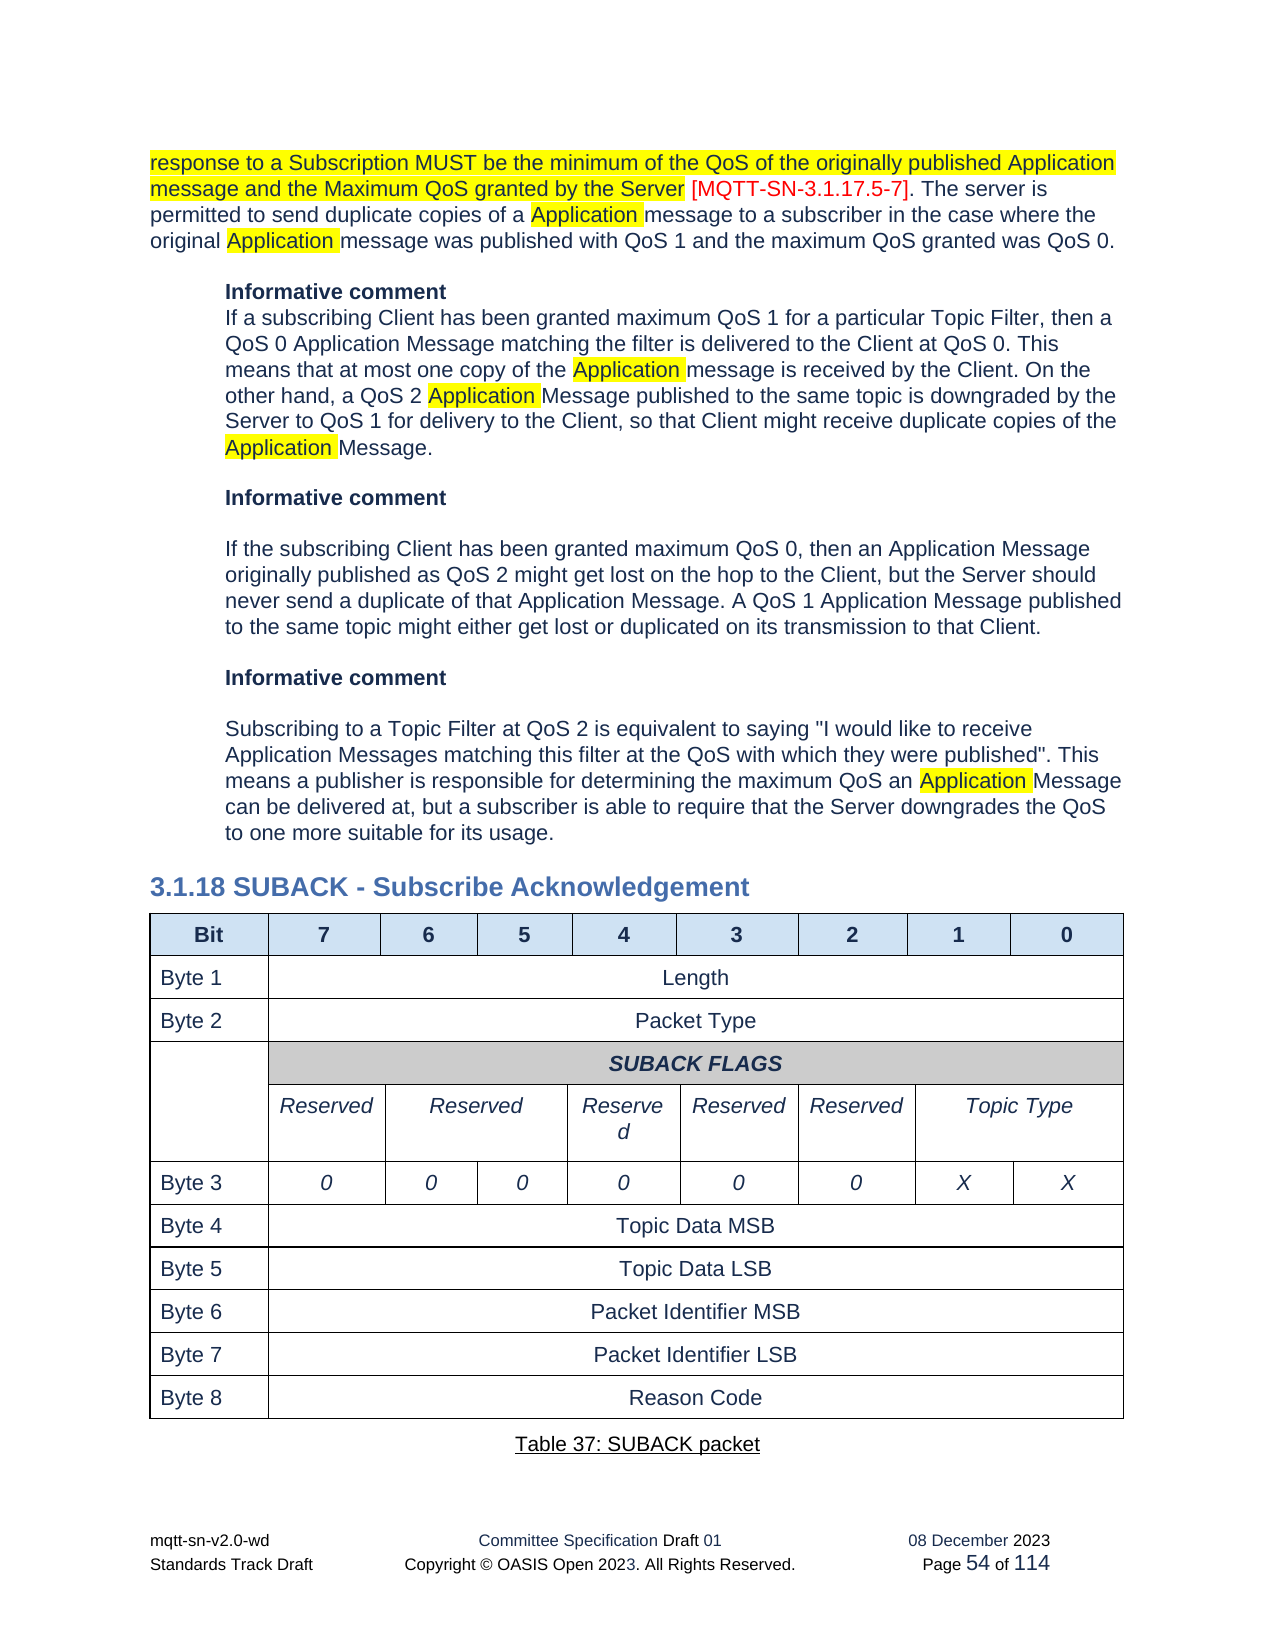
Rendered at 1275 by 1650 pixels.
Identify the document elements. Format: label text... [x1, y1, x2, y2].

table_cell Byte 5 [151, 1248, 268, 1289]
table_header 7 [269, 914, 380, 955]
table_header Bit [151, 914, 268, 955]
text Informative comment [225, 665, 1125, 690]
text Subscribing to a Topic Filter at QoS 2 is equivalent to saying "I would like to receive Application Messages matching this filter at the QoS with which they were published". This means a publisher is responsible for determining the maximum QoS an Application Message can be delivered at, but a subscriber is able to require that the Server downgrades the QoS to one more suitable for its usage. [225, 716, 1125, 845]
text Table 37: SUBACK packet [150, 1432, 1125, 1456]
table_cell Reason Code [269, 1376, 1123, 1418]
table_cell 0 [386, 1162, 477, 1203]
text Informative comment If a subscribing Client has been granted maximum QoS 1 for a particular Topic Filter, then a QoS 0 Application Message matching the filter is delivered to the Client at QoS 0. This means that at most one copy of the Application message is received by the Client. On the other hand, a QoS 2 Application Message published to the same topic is downgraded by the Server to QoS 1 for delivery to the Client, so that Client might receive duplicate copies of the Application Message. [225, 279, 1125, 459]
table_cell 0 [681, 1162, 798, 1203]
table_cell Byte 1 [151, 956, 268, 998]
table_header 2 [799, 914, 907, 955]
table_cell Byte 6 [151, 1290, 268, 1332]
text response to a Subscription MUST be the minimum of the QoS of the originally published Application message and the Maximum QoS granted by the Server [MQTT-SN-3.1.17.5-7]. The server is permitted to send duplicate copies of a Application message to a subscriber in the case where the original Application message was published with QoS 1 and the maximum QoS granted was QoS 0. [150, 150, 1125, 253]
table_cell 0 [568, 1162, 680, 1203]
table_cell Topic Data MSB [269, 1205, 1123, 1246]
text If the subscribing Client has been granted maximum QoS 0, then an Application Message originally published as QoS 2 might get lost on the hop to the Client, but the Server should never send a duplicate of that Application Message. A QoS 1 Application Message published to the same topic might either get lost or duplicated on its transmission to that Client. [225, 536, 1125, 639]
text Informative comment [225, 485, 1125, 511]
table_cell Reserved [681, 1085, 798, 1161]
subtitle 3.1.18 SUBACK - Subscribe Acknowledgement [150, 871, 1124, 902]
table_header 5 [478, 914, 572, 955]
table_cell Reserved [799, 1085, 915, 1161]
table_cell 0 [799, 1162, 915, 1203]
table_cell Reserved [269, 1085, 385, 1161]
table_cell Packet Identifier LSB [269, 1333, 1123, 1375]
table_cell Reserved [386, 1085, 567, 1161]
table_cell 0 [269, 1162, 385, 1203]
table_header 0 [1011, 914, 1123, 955]
table_cell Byte 7 [151, 1333, 268, 1375]
table_cell Byte 8 [151, 1376, 268, 1418]
table_cell Byte 2 [151, 999, 268, 1041]
table_cell Reserved [568, 1085, 680, 1161]
table_header 3 [677, 914, 798, 955]
table_cell Length [269, 956, 1123, 998]
table_cell X [916, 1162, 1013, 1203]
table_cell SUBACK FLAGS [269, 1042, 1123, 1084]
table_header 6 [381, 914, 477, 955]
table_cell 0 [478, 1162, 567, 1203]
table_cell X [1014, 1162, 1123, 1203]
table_cell Packet Type [269, 999, 1123, 1041]
table_header 4 [573, 914, 676, 955]
table_cell [151, 1042, 268, 1161]
table_header 1 [908, 914, 1010, 955]
table_cell Topic Data LSB [269, 1248, 1123, 1289]
table_cell Topic Type [916, 1085, 1123, 1161]
table_cell Byte 3 [151, 1162, 268, 1203]
table_cell Byte 4 [151, 1205, 268, 1246]
table_cell Packet Identifier MSB [269, 1290, 1123, 1332]
